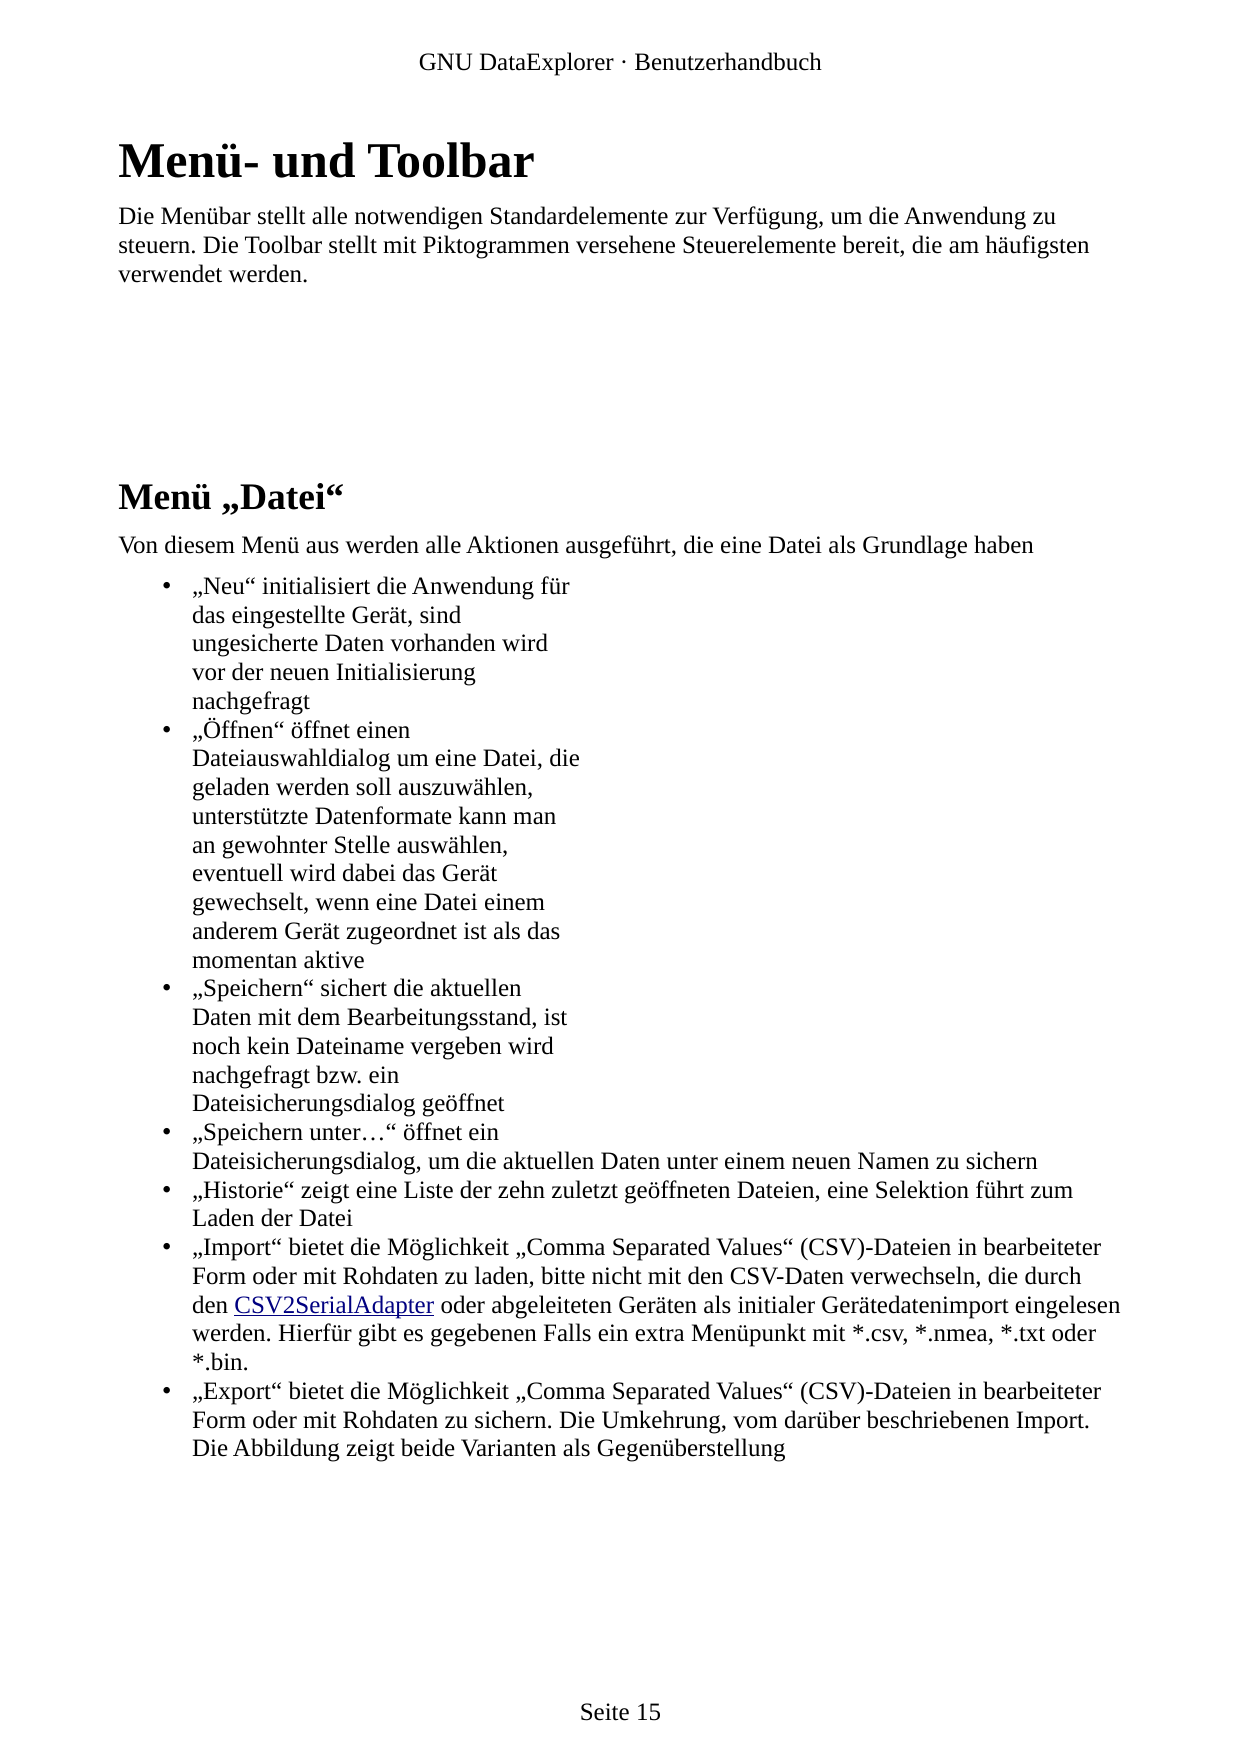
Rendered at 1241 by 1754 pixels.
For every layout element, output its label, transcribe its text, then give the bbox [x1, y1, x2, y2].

list „Import“ bietet die Möglichkeit „Comma Separated Values“ (CSV)-Dateien in bearbeiteter Form oder mit Rohdaten zu laden, bitte nicht mit den CSV-Daten verwechseln, die durch den CSV2SerialAdapter oder abgeleiteten Geräten als initialer Gerätedatenimport eingelesen werden. Hierfür gibt es gegebenen Falls ein extra Menüpunkt mit *.csv, *.nmea, *.txt oder *.bin. [162, 1232, 1122, 1376]
list „Speichern“ sichert die aktuellen Daten mit dem Bearbeitungsstand, ist noch kein Dateiname vergeben wird nachgefragt bzw. ein Dateisicherungsdialog geöffnet [162, 973, 1122, 1117]
list „Speichern unter…“ öffnet ein Dateisicherungsdialog, um die aktuellen Daten unter einem neuen Namen zu sichern [162, 1117, 1122, 1175]
list „Neu“ initialisiert die Anwendung für das eingestellte Gerät, sind ungesicherte Daten vorhanden wird vor der neuen Initialisierung nachgefragt [162, 571, 1122, 715]
list „Öffnen“ öffnet einen Dateiauswahldialog um eine Datei, die geladen werden soll auszuwählen, unterstützte Datenformate kann man an gewohnter Stelle auswählen, eventuell wird dabei das Gerät gewechselt, wenn eine Datei einem anderem Gerät zugeordnet ist als das momentan aktive [162, 715, 1122, 973]
subtitle Menü „Datei“ [118, 474, 1122, 517]
text Von diesem Menü aus werden alle Aktionen ausgeführt, die eine Datei als Grundlage haben [118, 530, 1122, 558]
subtitle Menü- und Toolbar [118, 131, 1122, 189]
list „Export“ bietet die Möglichkeit „Comma Separated Values“ (CSV)-Dateien in bearbeiteter Form oder mit Rohdaten zu sichern. Die Umkehrung, vom darüber beschriebenen Import. Die Abbildung zeigt beide Varianten als Gegenüberstellung [162, 1376, 1122, 1462]
list „Historie“ zeigt eine Liste der zehn zuletzt geöffneten Dateien, eine Selektion führt zum Laden der Datei [162, 1175, 1122, 1232]
text Die Menübar stellt alle notwendigen Standardelemente zur Verfügung, um die Anwendung zu steuern. Die Toolbar stellt mit Piktogrammen versehene Steuerelemente bereit, die am häufigsten verwendet werden. [118, 201, 1122, 287]
